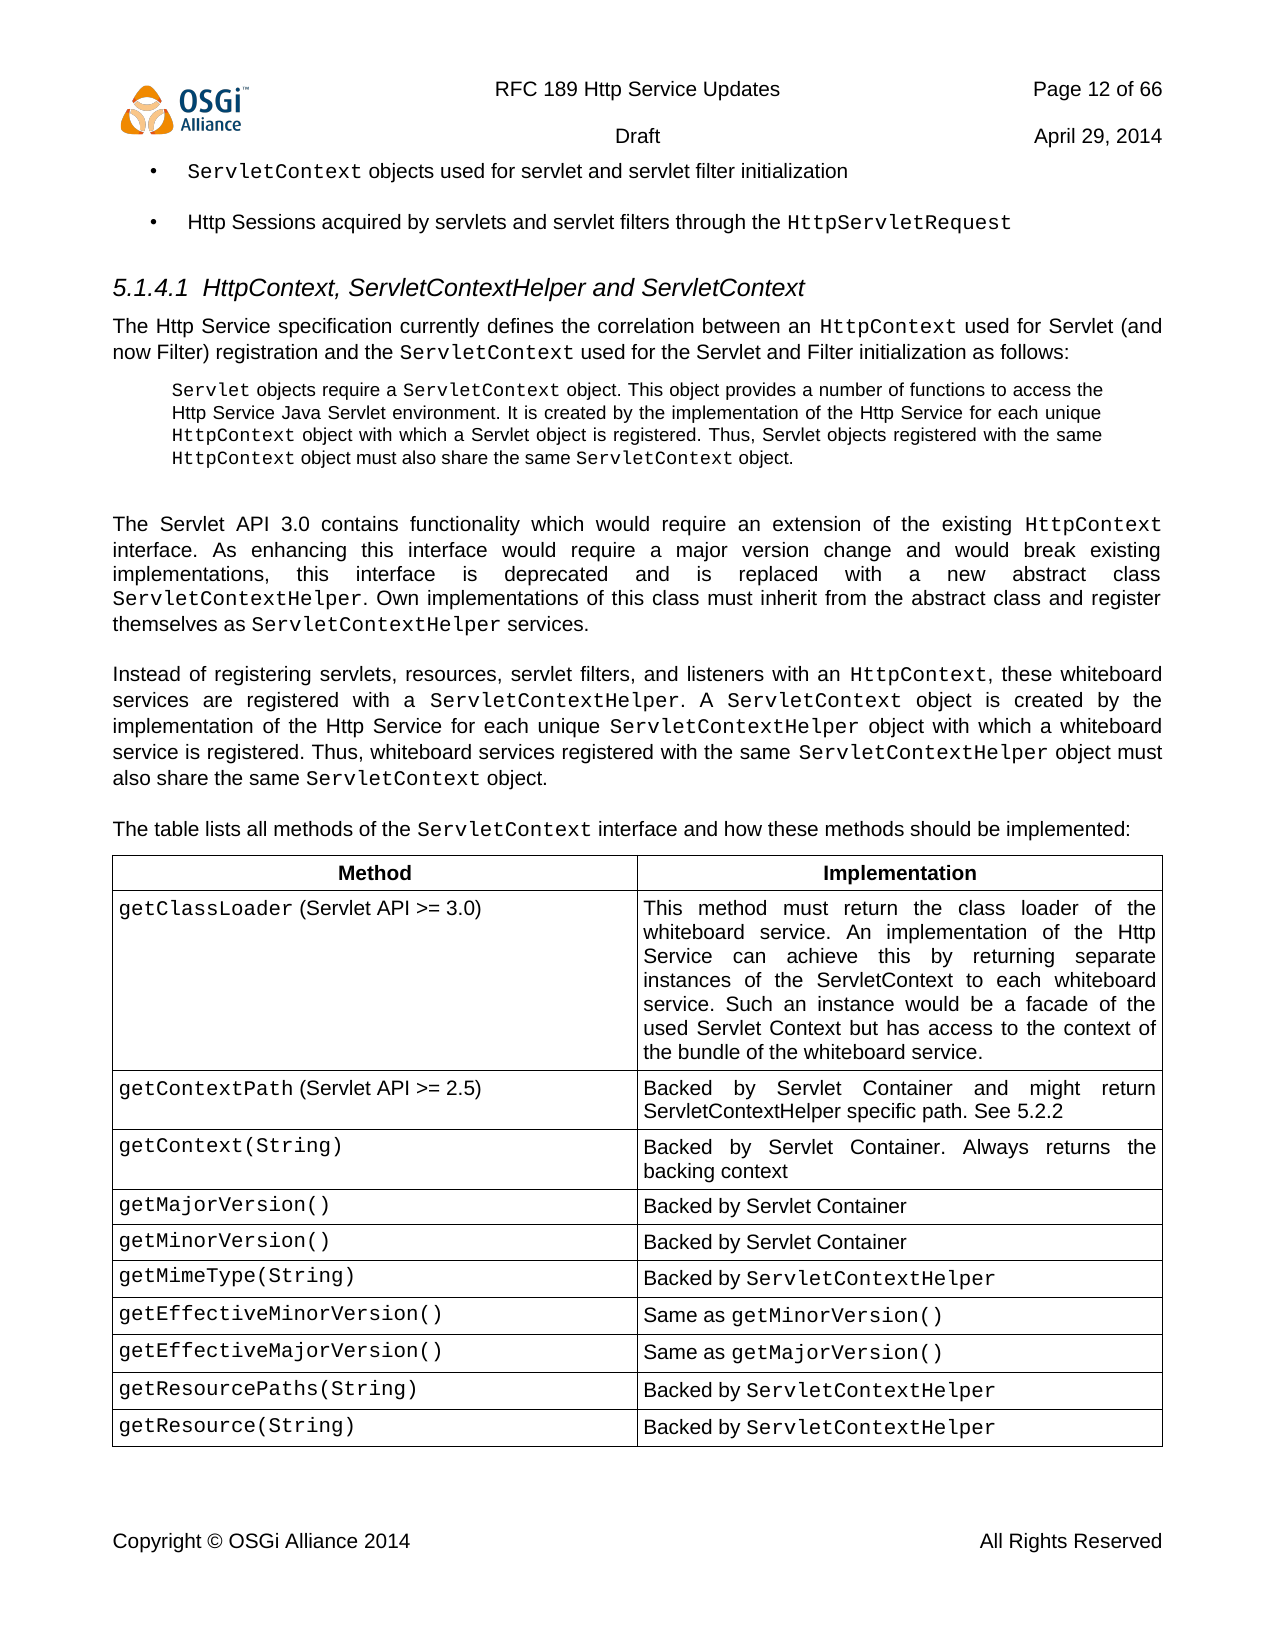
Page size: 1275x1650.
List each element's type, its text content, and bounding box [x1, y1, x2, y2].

table_cell getContextPath (Servlet API >= 2.5) [113, 1071, 637, 1129]
table_cell getMajorVersion() [113, 1190, 637, 1224]
table_cell Backed by ServletContextHelper [638, 1410, 1162, 1446]
text Servlet objects require a ServletContext object. This object provides a number of functions to access the Http Service Java Servlet environment. It is created by the implementation of the Http Service for each unique HttpContext object with which a Servlet object is registered. Thus, Servlet objects registered with the same HttpContext object must also share the same ServletContext object. [172, 378, 1103, 470]
text The Http Service specification currently defines the correlation between an HttpContext used for Servlet (and now Filter) registration and the ServletContext used for the Servlet and Filter initialization as follows: [112, 314, 1162, 366]
table_header Implementation [638, 856, 1162, 890]
table_cell Backed by ServletContextHelper [638, 1373, 1162, 1409]
text The table lists all methods of the ServletContext interface and how these methods should be implemented: [112, 816, 1162, 842]
table_cell getResource(String) [113, 1410, 637, 1446]
picture [113, 78, 257, 142]
table_cell getClassLoader (Servlet API >= 3.0) [113, 891, 637, 1069]
subtitle HttpContext, ServletContextHelper and ServletContext [112, 273, 1162, 302]
table_cell getContext(String) [113, 1130, 637, 1188]
table_cell getResourcePaths(String) [113, 1373, 637, 1409]
table_cell Same as getMajorVersion() [638, 1335, 1162, 1372]
list Http Sessions acquired by servlets and servlet filters through the HttpServletRequest [150, 210, 1162, 236]
text The Servlet API 3.0 contains functionality which would require an extension of the existing HttpContext interface. As enhancing this interface would require a major version change and would break existing implementations, this interface is deprecated and is replaced with a new abstract class ServletContextHelper. Own implementations of this class must inherit from the abstract class and register themselves as ServletContextHelper services. [112, 512, 1162, 637]
table_cell Same as getMinorVersion() [638, 1298, 1162, 1334]
table_cell Backed by Servlet Container [638, 1225, 1162, 1259]
table_cell Backed by Servlet Container and might return ServletContextHelper specific path. See 5.2.2 [638, 1071, 1162, 1129]
table_header Method [113, 856, 637, 890]
text Instead of registering servlets, resources, servlet filters, and listeners with an HttpContext, these whiteboard services are registered with a ServletContextHelper. A ServletContext object is created by the implementation of the Http Service for each unique ServletContextHelper object with which a whiteboard service is registered. Thus, whiteboard services registered with the same ServletContextHelper object must also share the same ServletContext object. [112, 662, 1162, 791]
table_cell getMinorVersion() [113, 1225, 637, 1259]
table_cell getEffectiveMajorVersion() [113, 1335, 637, 1372]
list ServletContext objects used for servlet and servlet filter initialization [150, 159, 1162, 185]
table_cell Backed by Servlet Container [638, 1190, 1162, 1224]
table_cell getEffectiveMinorVersion() [113, 1298, 637, 1334]
table_cell This method must return the class loader of the whiteboard service. An implementation of the Http Service can achieve this by returning separate instances of the ServletContext to each whiteboard service. Such an instance would be a facade of the used Servlet Context but has access to the context of the bundle of the whiteboard service. [638, 891, 1162, 1069]
table_cell Backed by Servlet Container. Always returns the backing context [638, 1130, 1162, 1188]
table_cell getMimeType(String) [113, 1261, 637, 1297]
table_cell Backed by ServletContextHelper [638, 1261, 1162, 1297]
